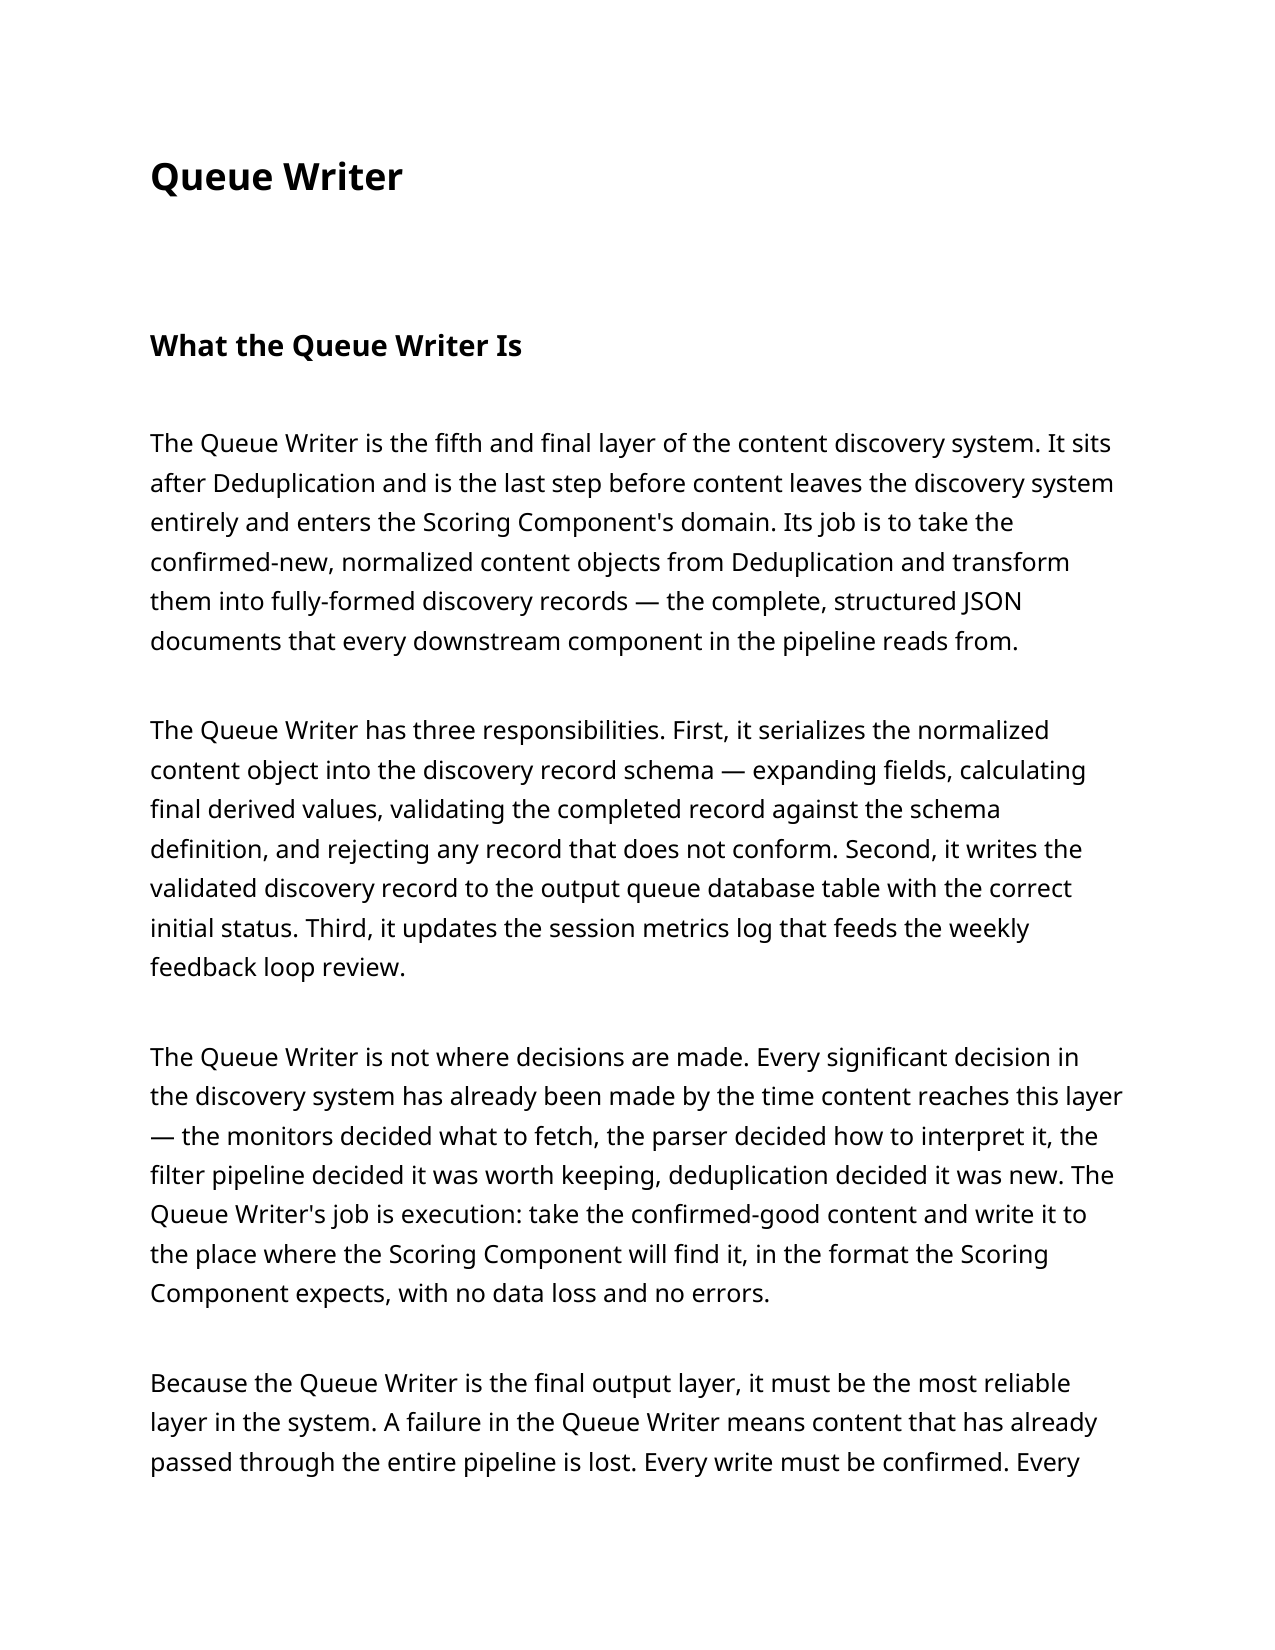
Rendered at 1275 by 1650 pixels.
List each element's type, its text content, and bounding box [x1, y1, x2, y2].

text The Queue Writer is the fifth and final layer of the content discovery system. It sits after Deduplication and is the last step before content leaves the discovery system entirely and enters the Scoring Component's domain. Its job is to take the confirmed-new, normalized content objects from Deduplication and transform them into fully-formed discovery records — the complete, structured JSON documents that every downstream component in the pipeline reads from. [150, 426, 1125, 657]
subtitle What the Queue Writer Is [150, 326, 1125, 365]
text The Queue Writer has three responsibilities. First, it serializes the normalized content object into the discovery record schema — expanding fields, calculating final derived values, validating the completed record against the schema definition, and rejecting any record that does not conform. Second, it writes the validated discovery record to the output queue database table with the correct initial status. Third, it updates the session metrics log that feeds the weekly feedback loop review. [150, 713, 1125, 984]
text The Queue Writer is not where decisions are made. Every significant decision in the discovery system has already been made by the time content reaches this layer — the monitors decided what to fetch, the parser decided how to interpret it, the filter pipeline decided it was worth keeping, deduplication decided it was new. The Queue Writer's job is execution: take the confirmed-good content and write it to the place where the Scoring Component will find it, in the format the Scoring Component expects, with no data loss and no errors. [150, 1039, 1125, 1310]
text Because the Queue Writer is the final output layer, it must be the most reliable layer in the system. A failure in the Queue Writer means content that has already passed through the entire pipeline is lost. Every write must be confirmed. Every [150, 1366, 1125, 1478]
subtitle Queue Writer [150, 150, 1125, 201]
